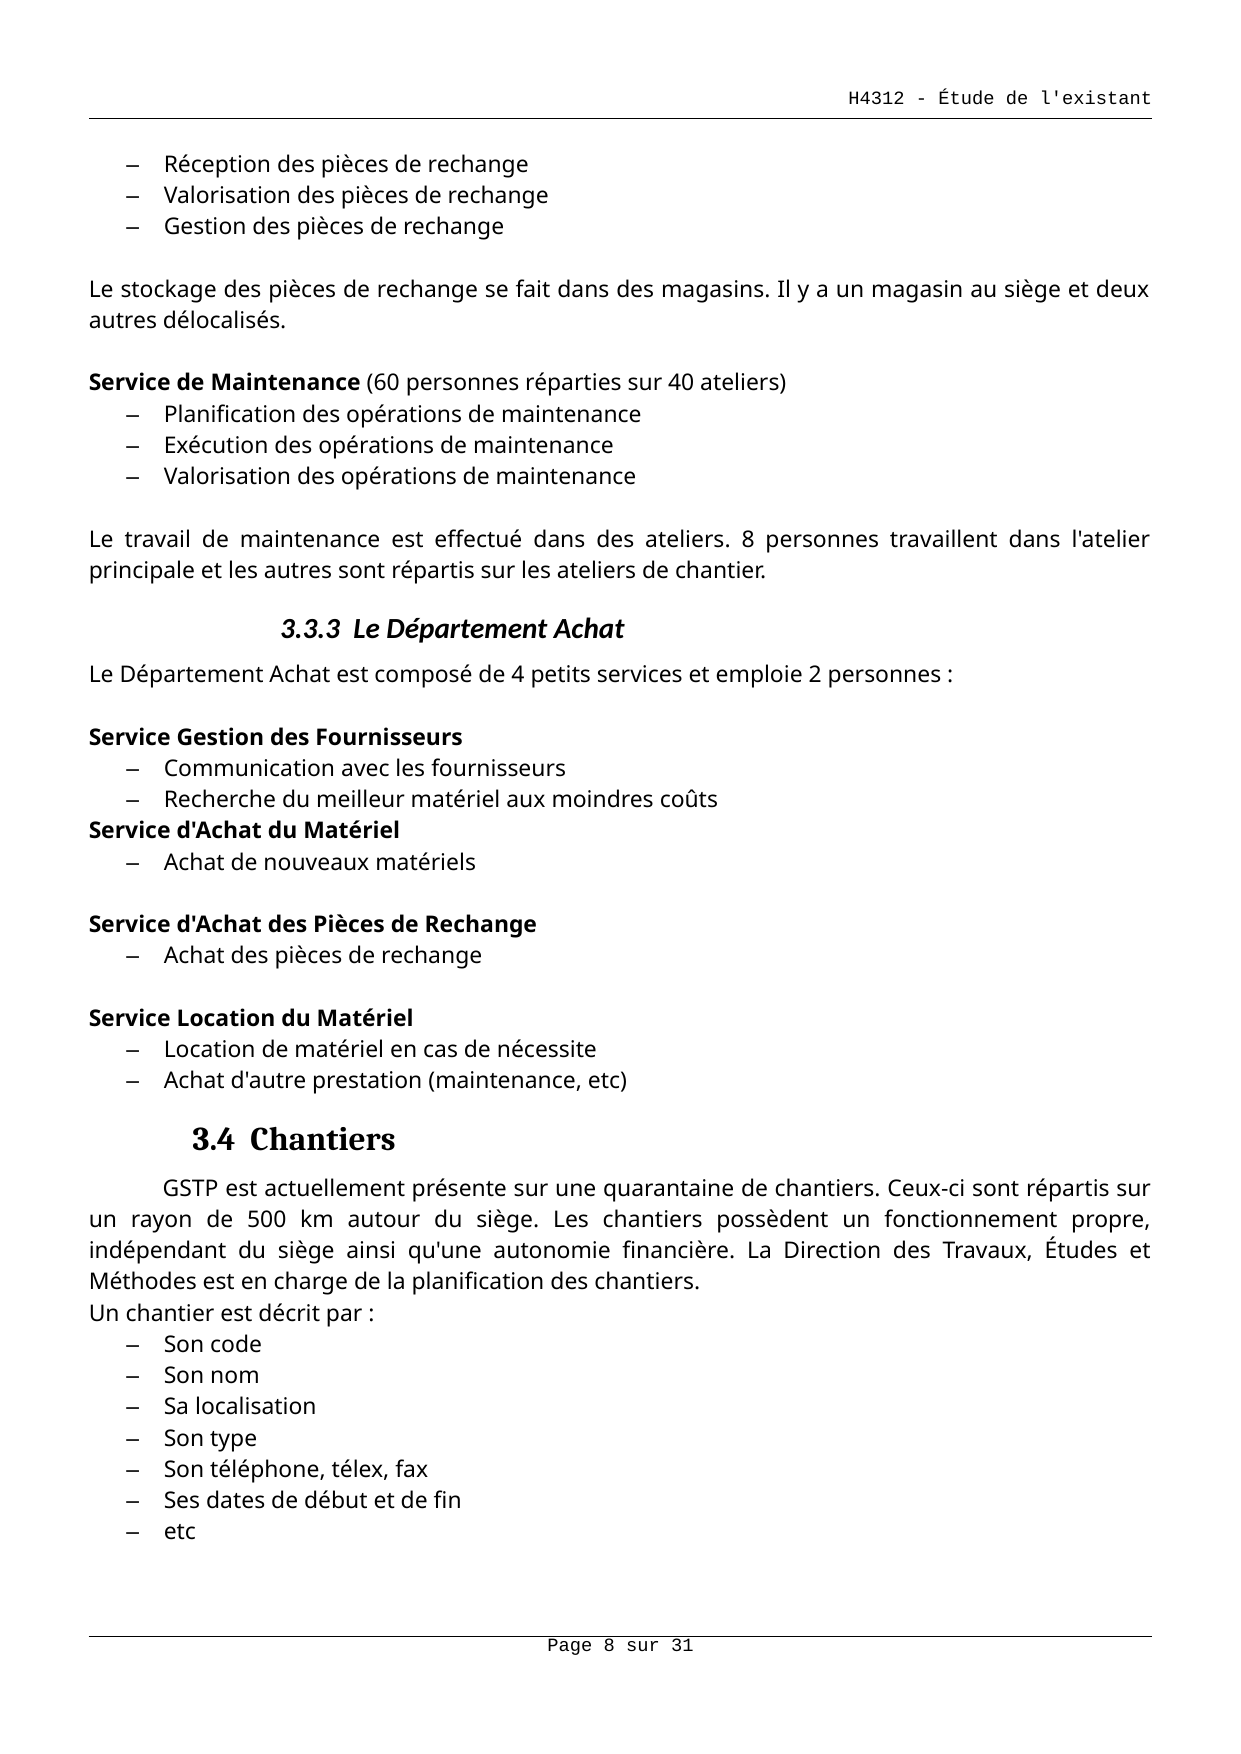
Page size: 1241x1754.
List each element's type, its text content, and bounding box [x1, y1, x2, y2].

subtitle Le Département Achat [280, 610, 1152, 646]
list Planification des opérations de maintenance [126, 397, 1152, 429]
list Son code [126, 1328, 1152, 1359]
list Gestion des pièces de rechange [126, 210, 1152, 241]
text Service Location du Matériel [88, 1002, 1152, 1033]
list Communication avec les fournisseurs [126, 752, 1152, 783]
text Service de Maintenance (60 personnes réparties sur 40 ateliers) [88, 366, 1152, 397]
text Le stockage des pièces de rechange se fait dans des magasins. Il y a un magasin au siège et deux autres délocalisés. [88, 272, 1152, 335]
text Service d'Achat du Matériel [88, 814, 1152, 846]
list Sa localisation [126, 1390, 1152, 1421]
list Exécution des opérations de maintenance [126, 429, 1152, 460]
text Le travail de maintenance est effectué dans des ateliers. 8 personnes travaillent dans l'atelier principale et les autres sont répartis sur les ateliers de chantier. [88, 522, 1152, 585]
list Réception des pièces de rechange [126, 147, 1152, 179]
text Le Département Achat est composé de 4 petits services et emploie 2 personnes : [88, 658, 1152, 689]
text Service d'Achat des Pièces de Rechange [88, 908, 1152, 939]
list Valorisation des opérations de maintenance [126, 460, 1152, 491]
text Un chantier est décrit par : [88, 1296, 1152, 1328]
list Son type [126, 1421, 1152, 1453]
list Achat des pièces de rechange [126, 939, 1152, 971]
list Recherche du meilleur matériel aux moindres coûts [126, 783, 1152, 814]
list etc [126, 1515, 1152, 1546]
text Service Gestion des Fournisseurs [88, 721, 1152, 752]
list Valorisation des pièces de rechange [126, 179, 1152, 210]
text GSTP est actuellement présente sur une quarantaine de chantiers. Ceux-ci sont répartis sur un rayon de 500 km autour du siège. Les chantiers possèdent un fonctionnement propre, indépendant du siège ainsi qu'une autonomie financière. La Direction des Travaux, Études et Méthodes est en charge de la planification des chantiers. [88, 1171, 1152, 1296]
list Son nom [126, 1359, 1152, 1390]
subtitle Chantiers [133, 1121, 1152, 1159]
list Son téléphone, télex, fax [126, 1453, 1152, 1484]
list Location de matériel en cas de nécessite [126, 1033, 1152, 1064]
list Ses dates de début et de fin [126, 1484, 1152, 1515]
list Achat de nouveaux matériels [126, 846, 1152, 877]
list Achat d'autre prestation (maintenance, etc) [126, 1064, 1152, 1096]
